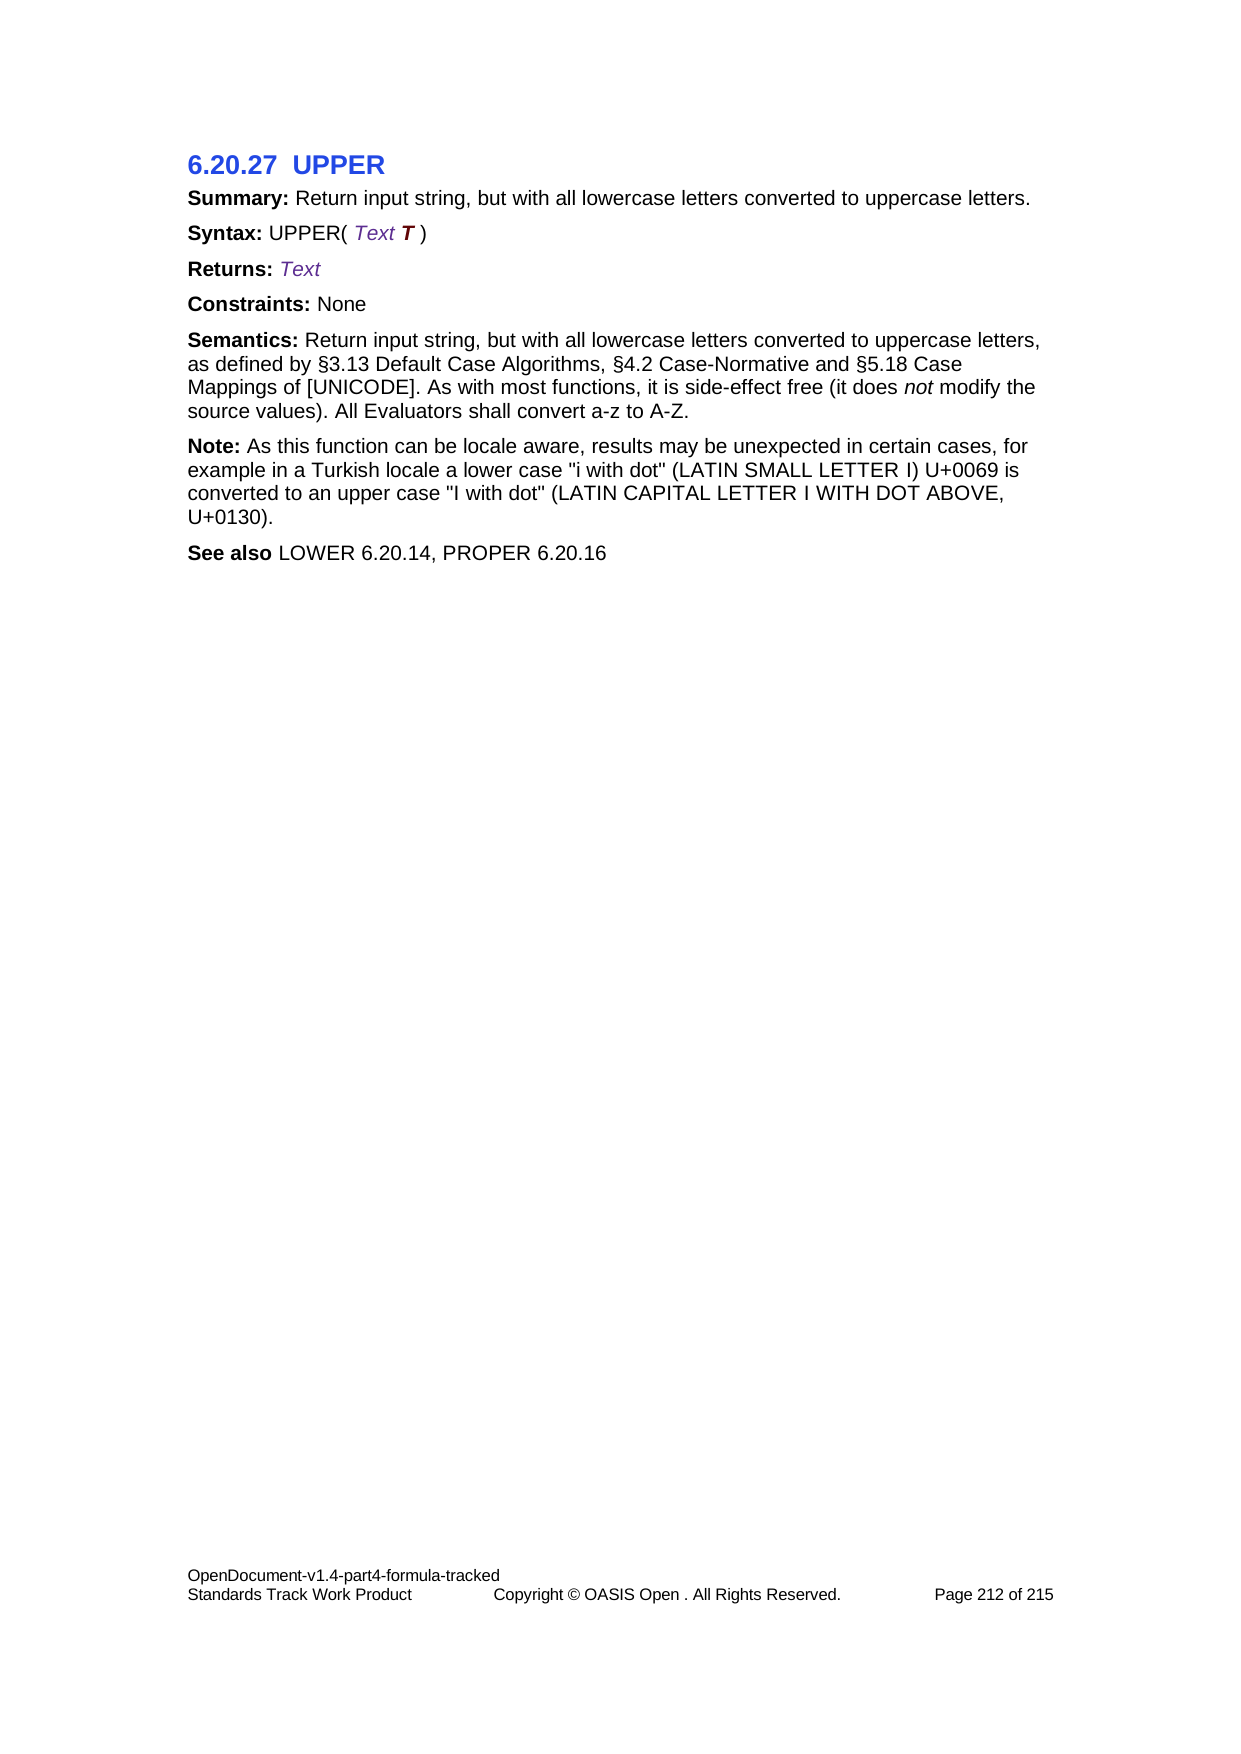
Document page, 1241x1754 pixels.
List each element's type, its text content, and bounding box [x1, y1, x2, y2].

text Note: As this function can be locale aware, results may be unexpected in certain cases, for example in a Turkish locale a lower case "i with dot" (LATIN SMALL LETTER I) U+0069 is converted to an upper case "I with dot" (LATIN CAPITAL LETTER I WITH DOT ABOVE, U+0130). [187, 435, 1053, 529]
text Semantics: Return input string, but with all lowercase letters converted to uppercase letters, as defined by §3.13 Default Case Algorithms, §4.2 Case-Normative and §5.18 Case Mappings of [UNICODE]. As with most functions, it is side-effect free (it does not modify the source values). All Evaluators shall convert a-z to A-Z. [187, 328, 1053, 423]
text Syntax: UPPER( Text T ) [187, 222, 1053, 245]
text Returns: Text [187, 257, 1053, 281]
text Constraints: None [187, 293, 1053, 316]
subtitle UPPER [187, 150, 1053, 180]
text Summary: Return input string, but with all lowercase letters converted to uppercase letters. [187, 186, 1053, 209]
text See also LOWER 6.20.14, PROPER 6.20.16 [187, 541, 1053, 564]
